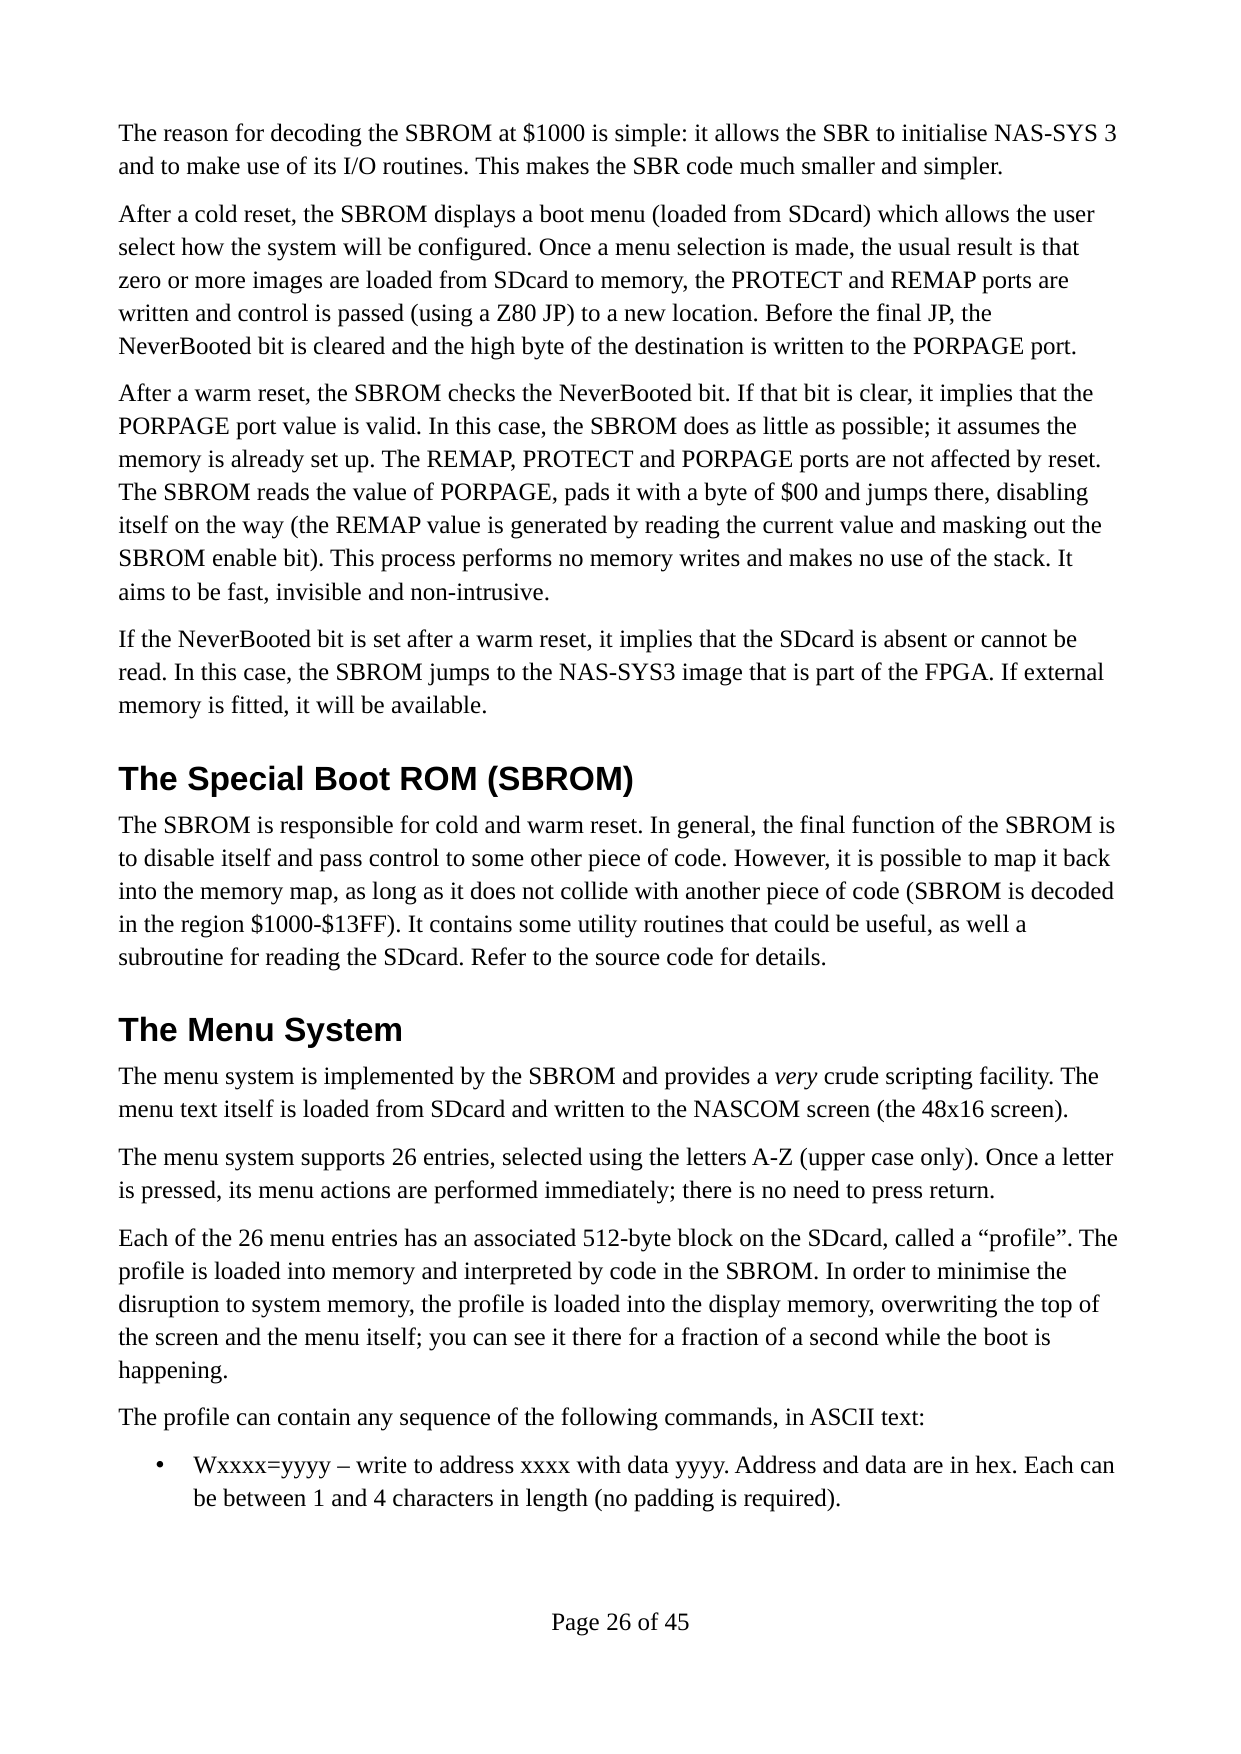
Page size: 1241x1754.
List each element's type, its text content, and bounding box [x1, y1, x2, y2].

text Each of the 26 menu entries has an associated 512-byte block on the SDcard, called a “profile”. The profile is loaded into memory and interpreted by code in the SBROM. In order to minimise the disruption to system memory, the profile is loaded into the display memory, overwriting the top of the screen and the menu itself; you can see it there for a fraction of a second while the boot is happening. [118, 1223, 1122, 1383]
text The menu system is implemented by the SBROM and provides a very crude scripting facility. The menu text itself is loaded from SDcard and written to the NASCOM screen (the 48x16 screen). [118, 1061, 1122, 1123]
text After a warm reset, the SBROM checks the NeverBooted bit. If that bit is clear, it implies that the PORPAGE port value is valid. In this case, the SBROM does as little as possible; it assumes the memory is already set up. The REMAP, PROTECT and PORPAGE ports are not affected by reset. The SBROM reads the value of PORPAGE, pads it with a byte of $00 and jumps there, disabling itself on the way (the REMAP value is generated by reading the current value and masking out the SBROM enable bit). This process performs no memory writes and makes no use of the stack. It aims to be fast, invisible and non-intrusive. [118, 378, 1122, 605]
text After a cold reset, the SBROM displays a boot menu (loaded from SDcard) which allows the user select how the system will be configured. Once a menu selection is made, the usual result is that zero or more images are loaded from SDcard to memory, the PROTECT and REMAP ports are written and control is passed (using a Z80 JP) to a new location. Before the final JP, the NeverBooted bit is cleared and the high byte of the destination is written to the PORPAGE port. [118, 199, 1122, 359]
text The reason for decoding the SBROM at $1000 is simple: it allows the SBR to initialise NAS-SYS 3 and to make use of its I/O routines. This makes the SBR code much smaller and simpler. [118, 118, 1122, 180]
subtitle The Menu System [118, 1010, 1122, 1049]
text The menu system supports 26 entries, selected using the letters A-Z (upper case only). Once a letter is pressed, its menu actions are performed immediately; there is no need to press return. [118, 1142, 1122, 1204]
list Wxxxx=yyyy – write to address xxxx with data yyyy. Address and data are in hex. Each can be between 1 and 4 characters in length (no padding is required). [156, 1450, 1122, 1512]
text The SBROM is responsible for cold and warm reset. In general, the final function of the SBROM is to disable itself and pass control to some other piece of code. However, it is possible to map it back into the memory map, as long as it does not collide with another piece of code (SBROM is decoded in the region $1000-$13FF). It contains some utility routines that could be useful, as well a subroutine for reading the SDcard. Refer to the source code for details. [118, 810, 1122, 971]
subtitle The Special Boot ROM (SBROM) [118, 759, 1122, 797]
text The profile can contain any sequence of the following commands, in ASCII text: [118, 1402, 1122, 1431]
text If the NeverBooted bit is set after a warm reset, it implies that the SDcard is absent or cannot be read. In this case, the SBROM jumps to the NAS-SYS3 image that is part of the FPGA. If external memory is fitted, it will be available. [118, 624, 1122, 719]
